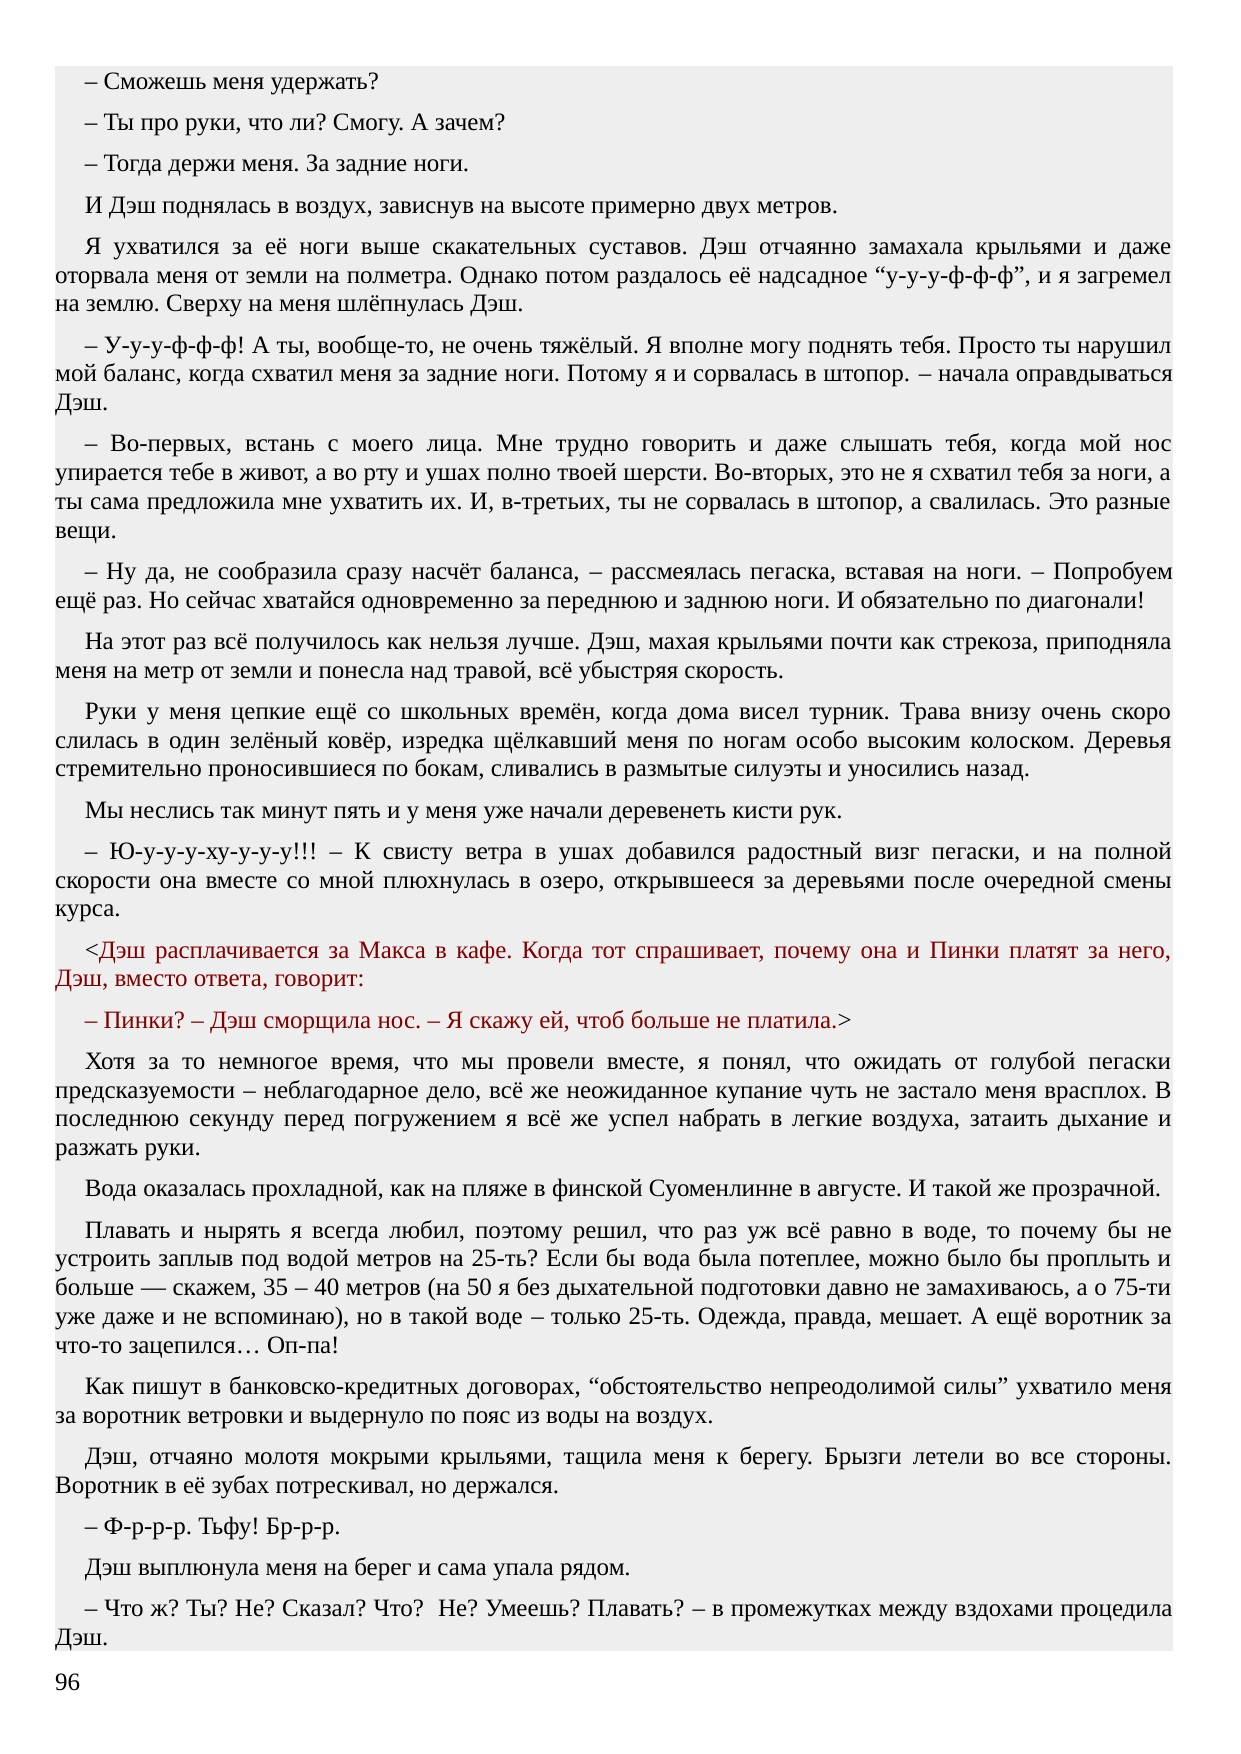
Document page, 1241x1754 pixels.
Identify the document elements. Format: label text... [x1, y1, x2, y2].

text – Ф-р-р-р. Тьфу! Бр-р-р. [55, 1511, 1173, 1540]
text Плавать и нырять я всегда любил, поэтому решил, что раз уж всё равно в воде, то почему бы не устроить заплыв под водой метров на 25-ть? Если бы вода была потеплее, можно было бы проплыть и больше — скажем, 35 – 40 метров (на 50 я без дыхательной подготовки давно не замахиваюсь, а о 75-ти уже даже и не вспоминаю), но в такой воде – только 25-ть. Одежда, правда, мешает. А ещё воротник за что-то зацепился… Оп-па! [55, 1215, 1173, 1358]
text – Ну да, не сообразила сразу насчёт баланса, – рассмеялась пегаска, вставая на ноги. – Попробуем ещё раз. Но сейчас хватайся одновременно за переднюю и заднюю ноги. И обязательно по диагонали! [55, 556, 1173, 613]
text – Что ж? Ты? Не? Сказал? Что? Не? Умеешь? Плавать? – в промежутках между вздохами процедила Дэш. [55, 1593, 1173, 1651]
text Дэш выплюнула меня на берег и сама упала рядом. [55, 1552, 1173, 1581]
text Я ухватился за её ноги выше скакательных суставов. Дэш отчаянно замахала крыльями и даже оторвала меня от земли на полметра. Однако потом раздалось её надсадное “у-у-у-ф-ф-ф”, и я загремел на землю. Сверху на меня шлёпнулась Дэш. [55, 231, 1173, 317]
text На этот раз всё получилось как нельзя лучше. Дэш, махая крыльями почти как стрекоза, приподняла меня на метр от земли и понесла над травой, всё убыстряя скорость. [55, 626, 1173, 683]
text – Ю-у-у-у-ху-у-у-у!!! – К свисту ветра в ушах добавился радостный визг пегаски, и на полной скорости она вместе со мной плюхнулась в озеро, открывшееся за деревьями после очередной смены курса. [55, 836, 1173, 922]
text Руки у меня цепкие ещё со школьных времён, когда дома висел турник. Трава внизу очень скоро слилась в один зелёный ковёр, изредка щёлкавший меня по ногам особо высоким колоском. Деревья стремительно проносившиеся по бокам, сливались в размытые силуэты и уносились назад. [55, 696, 1173, 782]
text Вода оказалась прохладной, как на пляже в финской Суоменлинне в августе. И такой же прозрачной. [55, 1173, 1173, 1202]
text Дэш, отчаяно молотя мокрыми крыльями, тащила меня к берегу. Брызги летели во все стороны. Воротник в её зубах потрескивал, но держался. [55, 1441, 1173, 1498]
text Как пишут в банковско-кредитных договорах, “обстоятельство непреодолимой силы” ухватило меня за воротник ветровки и выдернуло по пояс из воды на воздух. [55, 1371, 1173, 1428]
text – Сможешь меня удержать? [55, 66, 1173, 95]
text И Дэш поднялась в воздух, зависнув на высоте примерно двух метров. [55, 190, 1173, 218]
text – Во-первых, встань с моего лица. Мне трудно говорить и даже слышать тебя, когда мой нос упирается тебе в живот, а во рту и ушах полно твоей шерсти. Во-вторых, это не я схватил тебя за ноги, а ты сама предложила мне ухватить их. И, в-третьих, ты не сорвалась в штопор, а свалилась. Это разные вещи. [55, 428, 1173, 543]
text – Тогда держи меня. За задние ноги. [55, 148, 1173, 177]
text Мы неслись так минут пять и у меня уже начали деревенеть кисти рук. [55, 795, 1173, 823]
text – У-у-у-ф-ф-ф! А ты, вообще-то, не очень тяжёлый. Я вполне могу поднять тебя. Просто ты нарушил мой баланс, когда схватил меня за задние ноги. Потому я и сорвалась в штопор. – начала оправдываться Дэш. [55, 330, 1173, 416]
text <Дэш расплачивается за Макса в кафе. Когда тот спрашивает, почему она и Пинки платят за него, Дэш, вместо ответа, говорит: [55, 935, 1173, 992]
text Хотя за то немногое время, что мы провели вместе, я понял, что ожидать от голубой пегаски предсказуемости – неблагодарное дело, всё же неожиданное купание чуть не застало меня врасплох. В последнюю секунду перед погружением я всё же успел набрать в легкие воздуха, затаить дыхание и разжать руки. [55, 1046, 1173, 1161]
text – Пинки? – Дэш сморщила нос. – Я скажу ей, чтоб больше не платила.> [55, 1005, 1173, 1033]
text – Ты про руки, что ли? Смогу. А зачем? [55, 107, 1173, 136]
